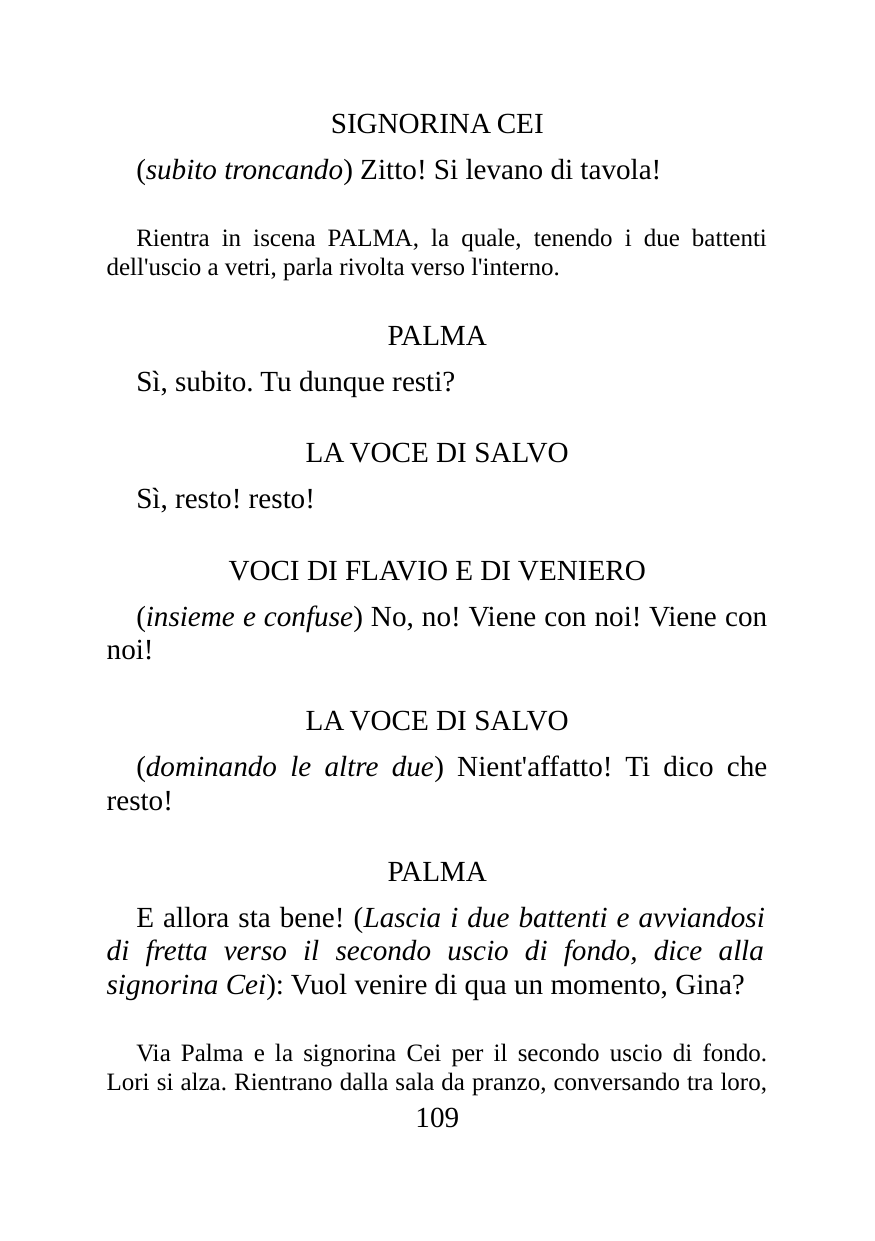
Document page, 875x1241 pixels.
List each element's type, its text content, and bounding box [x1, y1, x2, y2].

text Rientra in iscena PALMA, la quale, tenendo i due battenti dell'uscio a vetri, parla rivolta verso l'interno. [106, 223, 768, 281]
text SIGNORINA CEI [106, 106, 768, 140]
text (insieme e confuse) No, no! Viene con noi! Viene con noi! [106, 599, 768, 666]
text E allora sta bene! (Lascia i due battenti e avviandosi di fretta verso il secondo uscio di fondo, dice alla signorina Cei): Vuol venire di qua un momento, Gina? [106, 900, 768, 1001]
text Via Palma e la signorina Cei per il secondo uscio di fondo. Lori si alza. Rientrano dalla sala da pranzo, conversando tra loro, [106, 1038, 768, 1096]
text (dominando le altre due) Nient'affatto! Ti dico che resto! [106, 749, 768, 816]
text LA VOCE DI SALVO [106, 436, 768, 469]
text LA VOCE DI SALVO [106, 703, 768, 737]
text Sì, resto! resto! [106, 482, 768, 515]
text PALMA [106, 318, 768, 352]
text (subito troncando) Zitto! Si levano di tavola! [106, 152, 768, 186]
text VOCI DI FLAVIO E DI VENIERO [106, 553, 768, 586]
text Sì, subito. Tu dunque resti? [106, 364, 768, 398]
text PALMA [106, 854, 768, 887]
